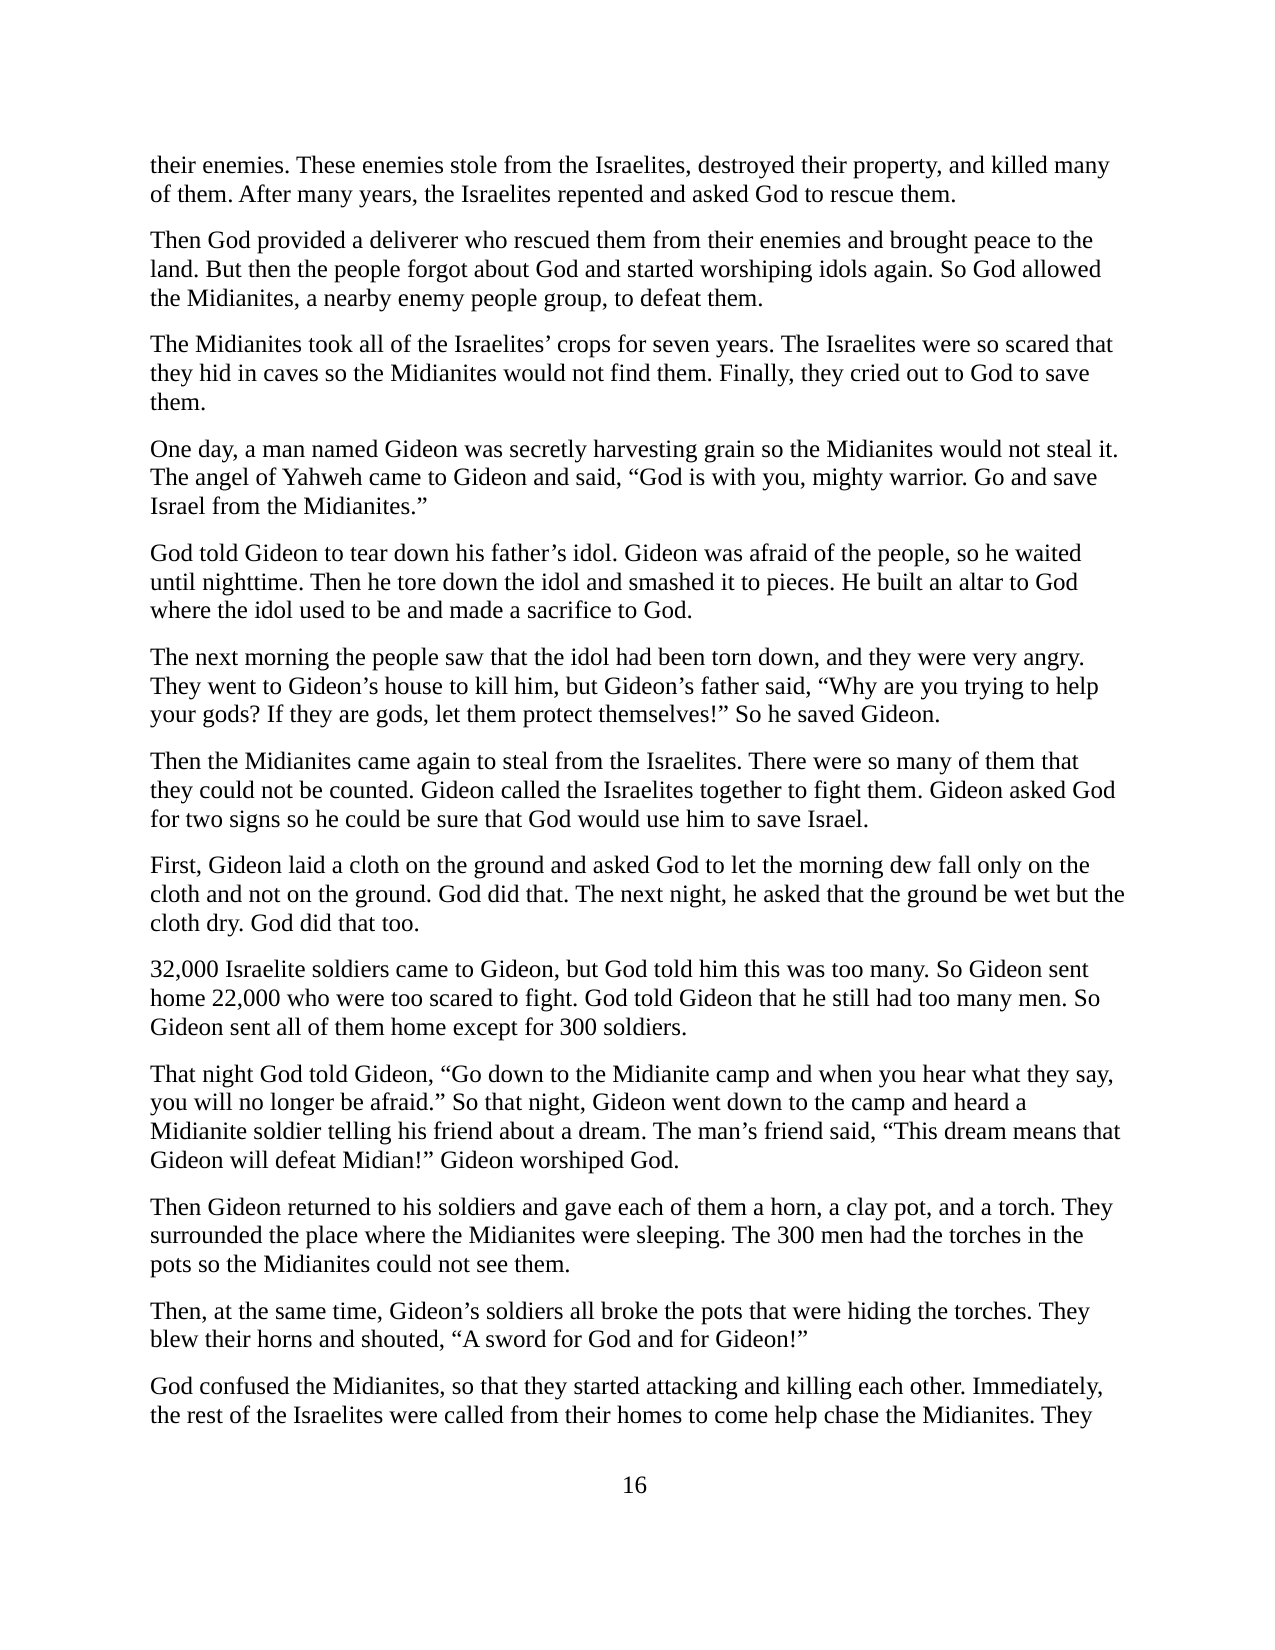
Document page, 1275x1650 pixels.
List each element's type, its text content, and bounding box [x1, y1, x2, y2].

text The Midianites took all of the Israelites’ crops for seven years. The Israelites were so scared that they hid in caves so the Midianites would not find them. Finally, they cried out to God to save them. [150, 329, 1125, 416]
text Then God provided a deliverer who rescued them from their enemies and brought peace to the land. But then the people forgot about God and started worshiping idols again. So God allowed the Midianites, a nearby enemy people group, to defeat them. [150, 225, 1125, 312]
text Then the Midianites came again to steal from the Israelites. There were so many of them that they could not be counted. Gideon called the Israelites together to fight them. Gideon asked God for two signs so he could be sure that God would use him to save Israel. [150, 746, 1125, 832]
text Then Gideon returned to his soldiers and gave each of them a horn, a clay pot, and a torch. They surrounded the place where the Midianites were sleeping. The 300 men had the torches in the pots so the Midianites could not see them. [150, 1192, 1125, 1278]
text God confused the Midianites, so that they started attacking and killing each other. Immediately, the rest of the Israelites were called from their homes to come help chase the Midianites. They [150, 1371, 1125, 1429]
text One day, a man named Gideon was secretly harvesting grain so the Midianites would not steal it. The angel of Yahweh came to Gideon and said, “God is with you, mighty warrior. Go and save Israel from the Midianites.” [150, 434, 1125, 520]
text God told Gideon to tear down his father’s idol. Gideon was afraid of the people, so he waited until nighttime. Then he tore down the idol and smashed it to pieces. He built an altar to God where the idol used to be and made a sacrifice to God. [150, 538, 1125, 624]
text 32,000 Israelite soldiers came to Gideon, but God told him this was too many. So Gideon sent home 22,000 who were too scared to fight. God told Gideon that he still had too many men. So Gideon sent all of them home except for 300 soldiers. [150, 954, 1125, 1041]
text The next morning the people saw that the idol had been torn down, and they were very angry. They went to Gideon’s house to kill him, but Gideon’s father said, “Why are you trying to help your gods? If they are gods, let them protect themselves!” So he saved Gideon. [150, 642, 1125, 728]
text That night God told Gideon, “Go down to the Midianite camp and when you hear what they say, you will no longer be afraid.” So that night, Gideon went down to the camp and heard a Midianite soldier telling his friend about a dream. The man’s friend said, “This dream means that Gideon will defeat Midian!” Gideon worshiped God. [150, 1059, 1125, 1174]
text First, Gideon laid a cloth on the ground and asked God to let the morning dew fall only on the cloth and not on the ground. God did that. The next night, he asked that the ground be wet but the cloth dry. God did that too. [150, 850, 1125, 937]
text Then, at the same time, Gideon’s soldiers all broke the pots that were hiding the torches. They blew their horns and shouted, “A sword for God and for Gideon!” [150, 1296, 1125, 1353]
text their enemies. These enemies stole from the Israelites, destroyed their property, and killed many of them. After many years, the Israelites repented and asked God to rescue them. [150, 150, 1125, 207]
